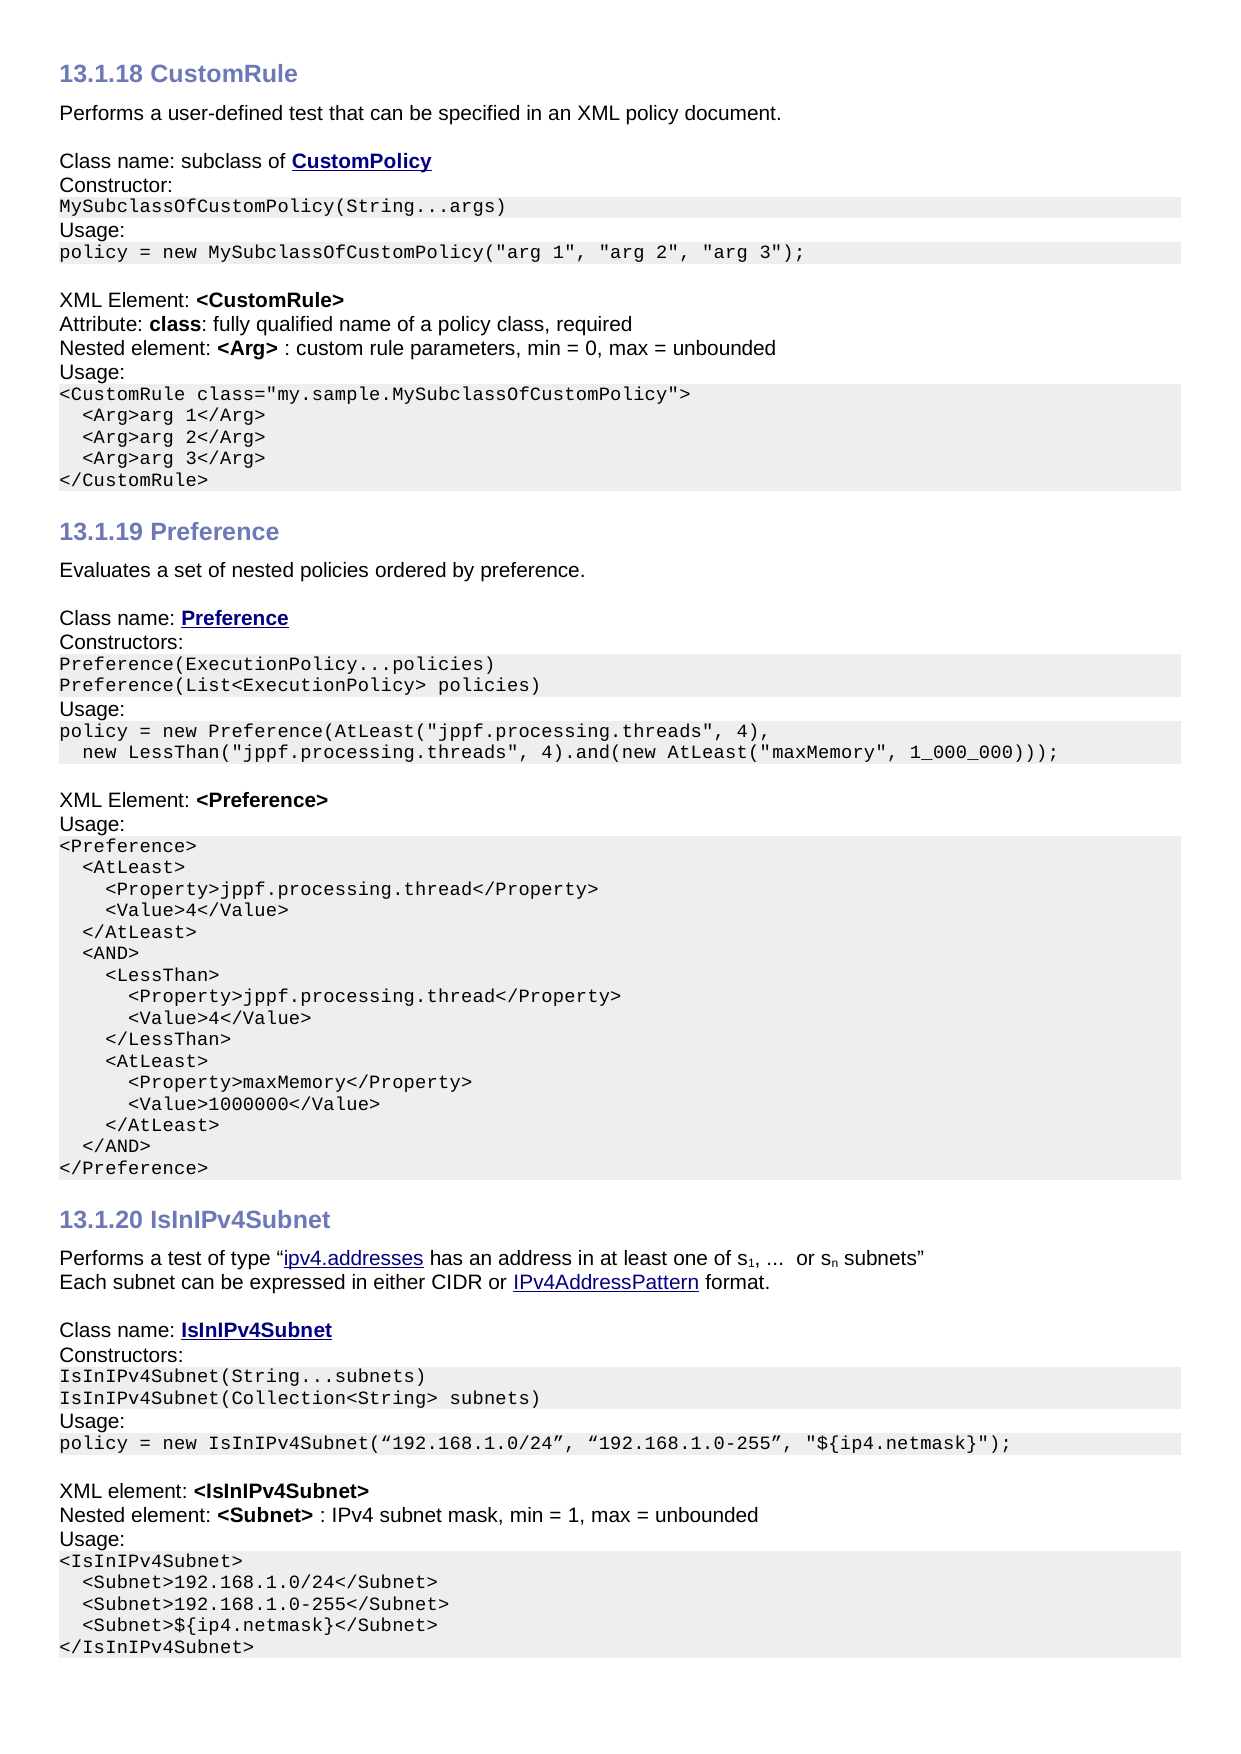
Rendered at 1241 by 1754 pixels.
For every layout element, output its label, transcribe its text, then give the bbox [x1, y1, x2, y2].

text XML element: <IsInIPv4Subnet> [59, 1479, 1181, 1503]
text Usage: [59, 812, 1181, 836]
text </CustomRule> [59, 470, 1181, 491]
text Constructor: [59, 173, 1181, 197]
text Class name: IsInIPv4Subnet [59, 1318, 1181, 1342]
text <Value>1000000</Value> [59, 1094, 1181, 1115]
text </Preference> [59, 1158, 1181, 1180]
text <AtLeast> [59, 858, 1181, 879]
text policy = new Preference(AtLeast("jppf.processing.threads", 4), [59, 721, 1181, 743]
text Each subnet can be expressed in either CIDR or IPv4AddressPattern format. [59, 1270, 1181, 1294]
text Usage: [59, 360, 1181, 384]
text <Property>jppf.processing.thread</Property> [59, 879, 1181, 901]
text policy = new IsInIPv4Subnet(“192.168.1.0/24”, “192.168.1.0-255”, "${ip4.netmask}"); [59, 1433, 1181, 1455]
text </AtLeast> [59, 922, 1181, 944]
text Class name: Preference [59, 606, 1181, 630]
text Performs a test of type “ipv4.addresses has an address in at least one of s1, ... or sn subnets” [59, 1246, 1181, 1270]
text MySubclassOfCustomPolicy(String...args) [59, 197, 1181, 218]
text IsInIPv4Subnet(String...subnets) [59, 1367, 1181, 1388]
text <Property>maxMemory</Property> [59, 1072, 1181, 1094]
text XML Element: <Preference> [59, 788, 1181, 812]
text XML Element: <CustomRule> [59, 288, 1181, 312]
text <Arg>arg 1</Arg> [59, 406, 1181, 427]
text <Subnet>${ip4.netmask}</Subnet> [59, 1616, 1181, 1637]
text Performs a user-defined test that can be specified in an XML policy document. [59, 101, 1181, 125]
text </IsInIPv4Subnet> [59, 1637, 1181, 1658]
text Usage: [59, 697, 1181, 721]
text <Property>jppf.processing.thread</Property> [59, 987, 1181, 1008]
text <IsInIPv4Subnet> [59, 1551, 1181, 1573]
text Attribute: class: fully qualified name of a policy class, required [59, 312, 1181, 336]
text Usage: [59, 1409, 1181, 1433]
text Nested element: <Arg> : custom rule parameters, min = 0, max = unbounded [59, 336, 1181, 360]
text new LessThan("jppf.processing.threads", 4).and(new AtLeast("maxMemory", 1_000_000))); [59, 743, 1181, 764]
text Evaluates a set of nested policies ordered by preference. [59, 558, 1181, 582]
text <CustomRule class="my.sample.MySubclassOfCustomPolicy"> [59, 384, 1181, 406]
text <LessThan> [59, 965, 1181, 987]
text Preference(List<ExecutionPolicy> policies) [59, 676, 1181, 697]
text Constructors: [59, 1342, 1181, 1367]
text <Preference> [59, 836, 1181, 858]
subtitle IsInIPv4Subnet [59, 1205, 1181, 1234]
text <AND> [59, 944, 1181, 965]
text Usage: [59, 218, 1181, 242]
text </AND> [59, 1137, 1181, 1158]
text IsInIPv4Subnet(Collection<String> subnets) [59, 1388, 1181, 1409]
subtitle Preference [59, 516, 1181, 546]
text <Subnet>192.168.1.0/24</Subnet> [59, 1573, 1181, 1594]
text Preference(ExecutionPolicy...policies) [59, 654, 1181, 676]
text <Arg>arg 3</Arg> [59, 448, 1181, 470]
text policy = new MySubclassOfCustomPolicy("arg 1", "arg 2", "arg 3"); [59, 242, 1181, 264]
text Class name: subclass of CustomPolicy [59, 149, 1181, 173]
text <Subnet>192.168.1.0-255</Subnet> [59, 1594, 1181, 1616]
text <Value>4</Value> [59, 1008, 1181, 1029]
text <Arg>arg 2</Arg> [59, 427, 1181, 448]
text <AtLeast> [59, 1051, 1181, 1072]
text </LessThan> [59, 1029, 1181, 1051]
text </AtLeast> [59, 1115, 1181, 1137]
subtitle CustomRule [59, 59, 1181, 88]
text Nested element: <Subnet> : IPv4 subnet mask, min = 1, max = unbounded [59, 1503, 1181, 1527]
text <Value>4</Value> [59, 901, 1181, 922]
text Usage: [59, 1527, 1181, 1551]
text Constructors: [59, 630, 1181, 654]
